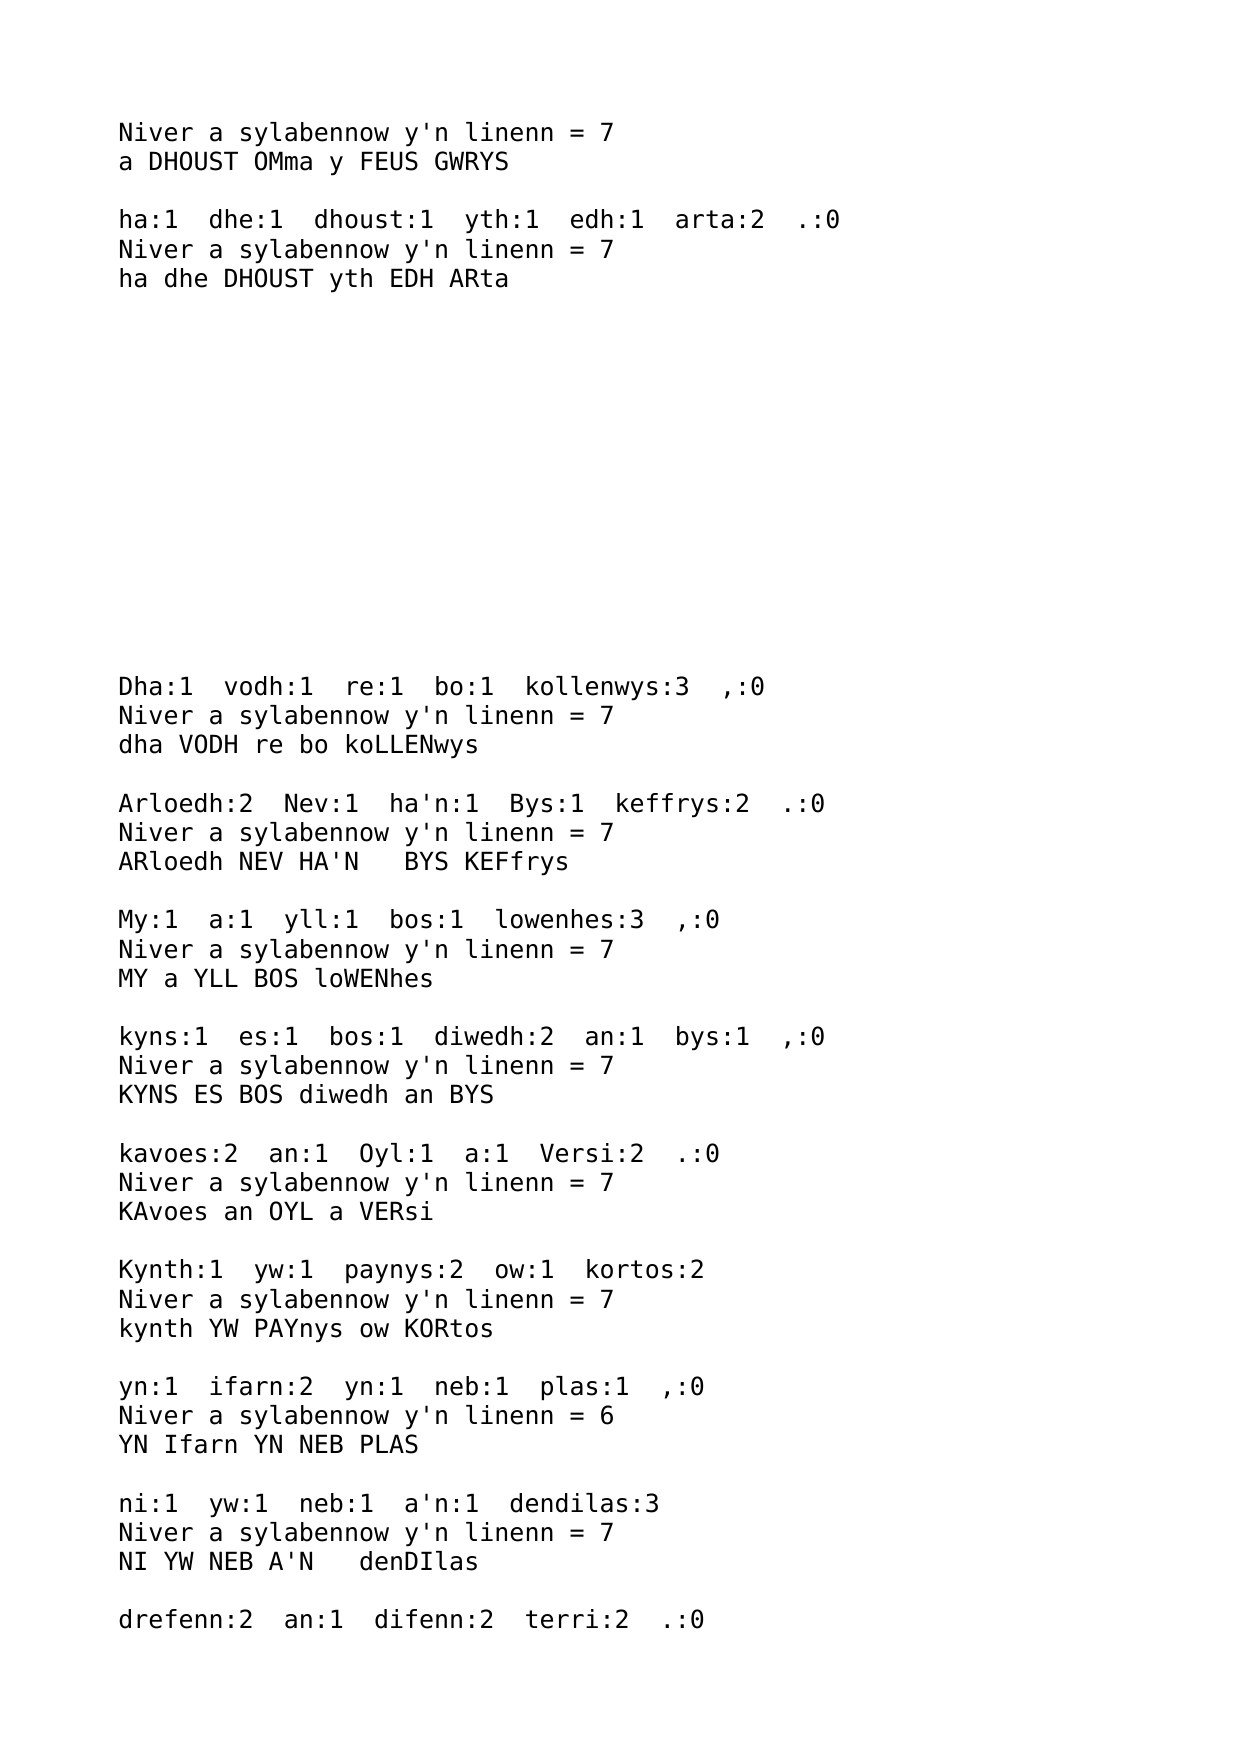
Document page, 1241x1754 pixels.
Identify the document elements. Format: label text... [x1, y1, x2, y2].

text Niver a sylabennow y'n linenn = 7 [118, 1518, 1122, 1547]
text ni:1 yw:1 neb:1 a'n:1 dendilas:3 [118, 1489, 1122, 1518]
text dha VODH re bo koLLENwys [118, 731, 1122, 760]
text KAvoes an OYL a VERsi [118, 1197, 1122, 1226]
text ha:1 dhe:1 dhoust:1 yth:1 edh:1 arta:2 .:0 [118, 206, 1122, 235]
text My:1 a:1 yll:1 bos:1 lowenhes:3 ,:0 [118, 906, 1122, 935]
text MY a YLL BOS loWENhes [118, 964, 1122, 993]
text Niver a sylabennow y'n linenn = 6 [118, 1401, 1122, 1431]
text Niver a sylabennow y'n linenn = 7 [118, 935, 1122, 964]
text YN Ifarn YN NEB PLAS [118, 1431, 1122, 1460]
text Dha:1 vodh:1 re:1 bo:1 kollenwys:3 ,:0 [118, 672, 1122, 701]
text Niver a sylabennow y'n linenn = 7 [118, 818, 1122, 847]
text Niver a sylabennow y'n linenn = 7 [118, 118, 1122, 147]
text kyns:1 es:1 bos:1 diwedh:2 an:1 bys:1 ,:0 [118, 1022, 1122, 1051]
text ARloedh NEV HA'N BYS KEFfrys [118, 847, 1122, 876]
text ha dhe DHOUST yth EDH ARta [118, 264, 1122, 293]
text Niver a sylabennow y'n linenn = 7 [118, 1285, 1122, 1314]
text kynth YW PAYnys ow KORtos [118, 1314, 1122, 1343]
text Niver a sylabennow y'n linenn = 7 [118, 1051, 1122, 1081]
text Niver a sylabennow y'n linenn = 7 [118, 1168, 1122, 1197]
text drefenn:2 an:1 difenn:2 terri:2 .:0 [118, 1606, 1122, 1635]
text Arloedh:2 Nev:1 ha'n:1 Bys:1 keffrys:2 .:0 [118, 789, 1122, 818]
text a DHOUST OMma y FEUS GWRYS [118, 147, 1122, 176]
text kavoes:2 an:1 Oyl:1 a:1 Versi:2 .:0 [118, 1139, 1122, 1168]
text Niver a sylabennow y'n linenn = 7 [118, 701, 1122, 731]
text NI YW NEB A'N denDIlas [118, 1547, 1122, 1576]
text Kynth:1 yw:1 paynys:2 ow:1 kortos:2 [118, 1256, 1122, 1285]
text KYNS ES BOS diwedh an BYS [118, 1081, 1122, 1110]
text yn:1 ifarn:2 yn:1 neb:1 plas:1 ,:0 [118, 1372, 1122, 1401]
text Niver a sylabennow y'n linenn = 7 [118, 235, 1122, 264]
